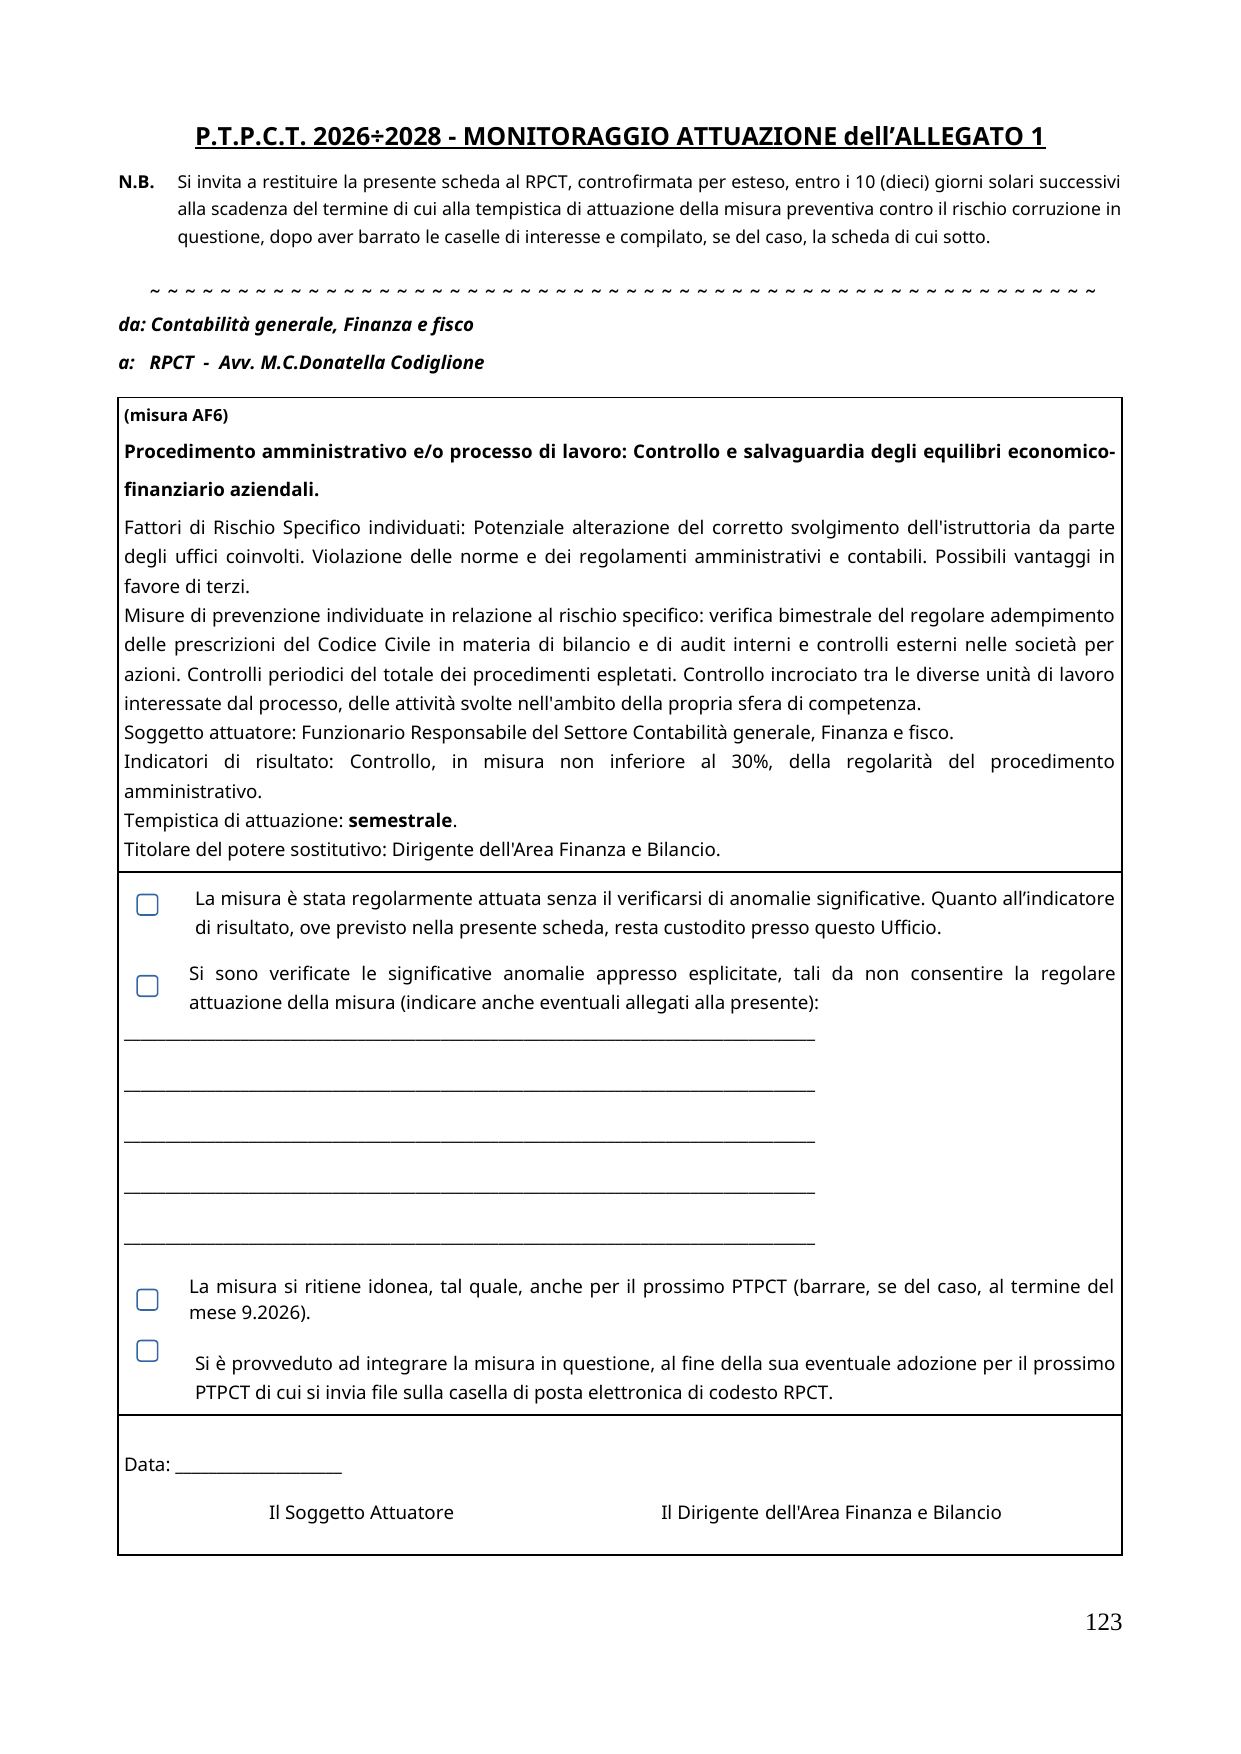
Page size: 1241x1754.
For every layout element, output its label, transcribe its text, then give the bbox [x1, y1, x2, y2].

table_cell Data: ____________________ Il Soggetto Attuatore Il Dirigente dell'Area Finanza e Bilancio [119, 1416, 1121, 1553]
text a: RPCT - Avv. M.C.Donatella Codiglione [118, 349, 1122, 375]
table_header (misura AF6) Procedimento amministrativo e/o processo di lavoro: Controllo e salvaguardia degli equilibri economico-finanziario aziendali. Fattori di Rischio Specifico individuati: Potenziale alterazione del corretto svolgimento dell'istruttoria da parte degli uffici coinvolti. Violazione delle norme e dei regolamenti amministrativi e contabili. Possibili vantaggi in favore di terzi. Misure di prevenzione individuate in relazione al rischio specifico: verifica bimestrale del regolare adempimento delle prescrizioni del Codice Civile in materia di bilancio e di audit interni e controlli esterni nelle società per azioni. Controlli periodici del totale dei procedimenti espletati. Controllo incrociato tra le diverse unità di lavoro interessate dal processo, delle attività svolte nell'ambito della propria sfera di competenza. Soggetto attuatore: Funzionario Responsabile del Settore Contabilità generale, Finanza e fisco. Indicatori di risultato: Controllo, in misura non inferiore al 30%, della regolarità del procedimento amministrativo. Tempistica di attuazione: semestrale. Titolare del potere sostitutivo: Dirigente dell'Area Finanza e Bilancio. [119, 398, 1121, 871]
text P.T.P.C.T. 2026÷2028 - MONITORAGGIO ATTUAZIONE dell’ALLEGATO 1 [118, 118, 1122, 152]
table_cell La misura è stata regolarmente attuata senza il verificarsi di anomalie significative. Quanto all’indicatore di risultato, ove previsto nella presente scheda, resta custodito presso questo Ufficio. Si sono verificate le significative anomalie appresso esplicitate, tali da non consentire la regolare attuazione della misura (indicare anche eventuali allegati alla presente): ___________________________________________________________________________________ ___________________________________________________________________________________ ___________________________________________________________________________________ ___________________________________________________________________________________ ___________________________________________________________________________________ La misura si ritiene idonea, tal quale, anche per il prossimo PTPCT (barrare, se del caso, al termine del mese 9.2026). Si è provveduto ad integrare la misura in questione, al fine della sua eventuale adozione per il prossimo PTPCT di cui si invia file sulla casella di posta elettronica di codesto RPCT. [119, 873, 1121, 1414]
text N.B. Si invita a restituire la presente scheda al RPCT, controfirmata per esteso, entro i 10 (dieci) giorni solari successivi alla scadenza del termine di cui alla tempistica di attuazione della misura preventiva contro il rischio corruzione in questione, dopo aver barrato le caselle di interesse e compilato, se del caso, la scheda di cui sotto. [118, 169, 1122, 249]
text ˷ ˷ ˷ ˷ ˷ ˷ ˷ ˷ ˷ ˷ ˷ ˷ ˷ ˷ ˷ ˷ ˷ ˷ ˷ ˷ ˷ ˷ ˷ ˷ ˷ ˷ ˷ ˷ ˷ ˷ ˷ ˷ ˷ ˷ ˷ ˷ ˷ ˷ ˷ ˷ ˷ ˷ ˷ ˷ ˷ ˷ ˷ ˷ ˷ ˷ ˷ ˷ ˷ ˷ [118, 262, 1122, 296]
text da: Contabilità generale, Finanza e fisco [118, 311, 1122, 337]
